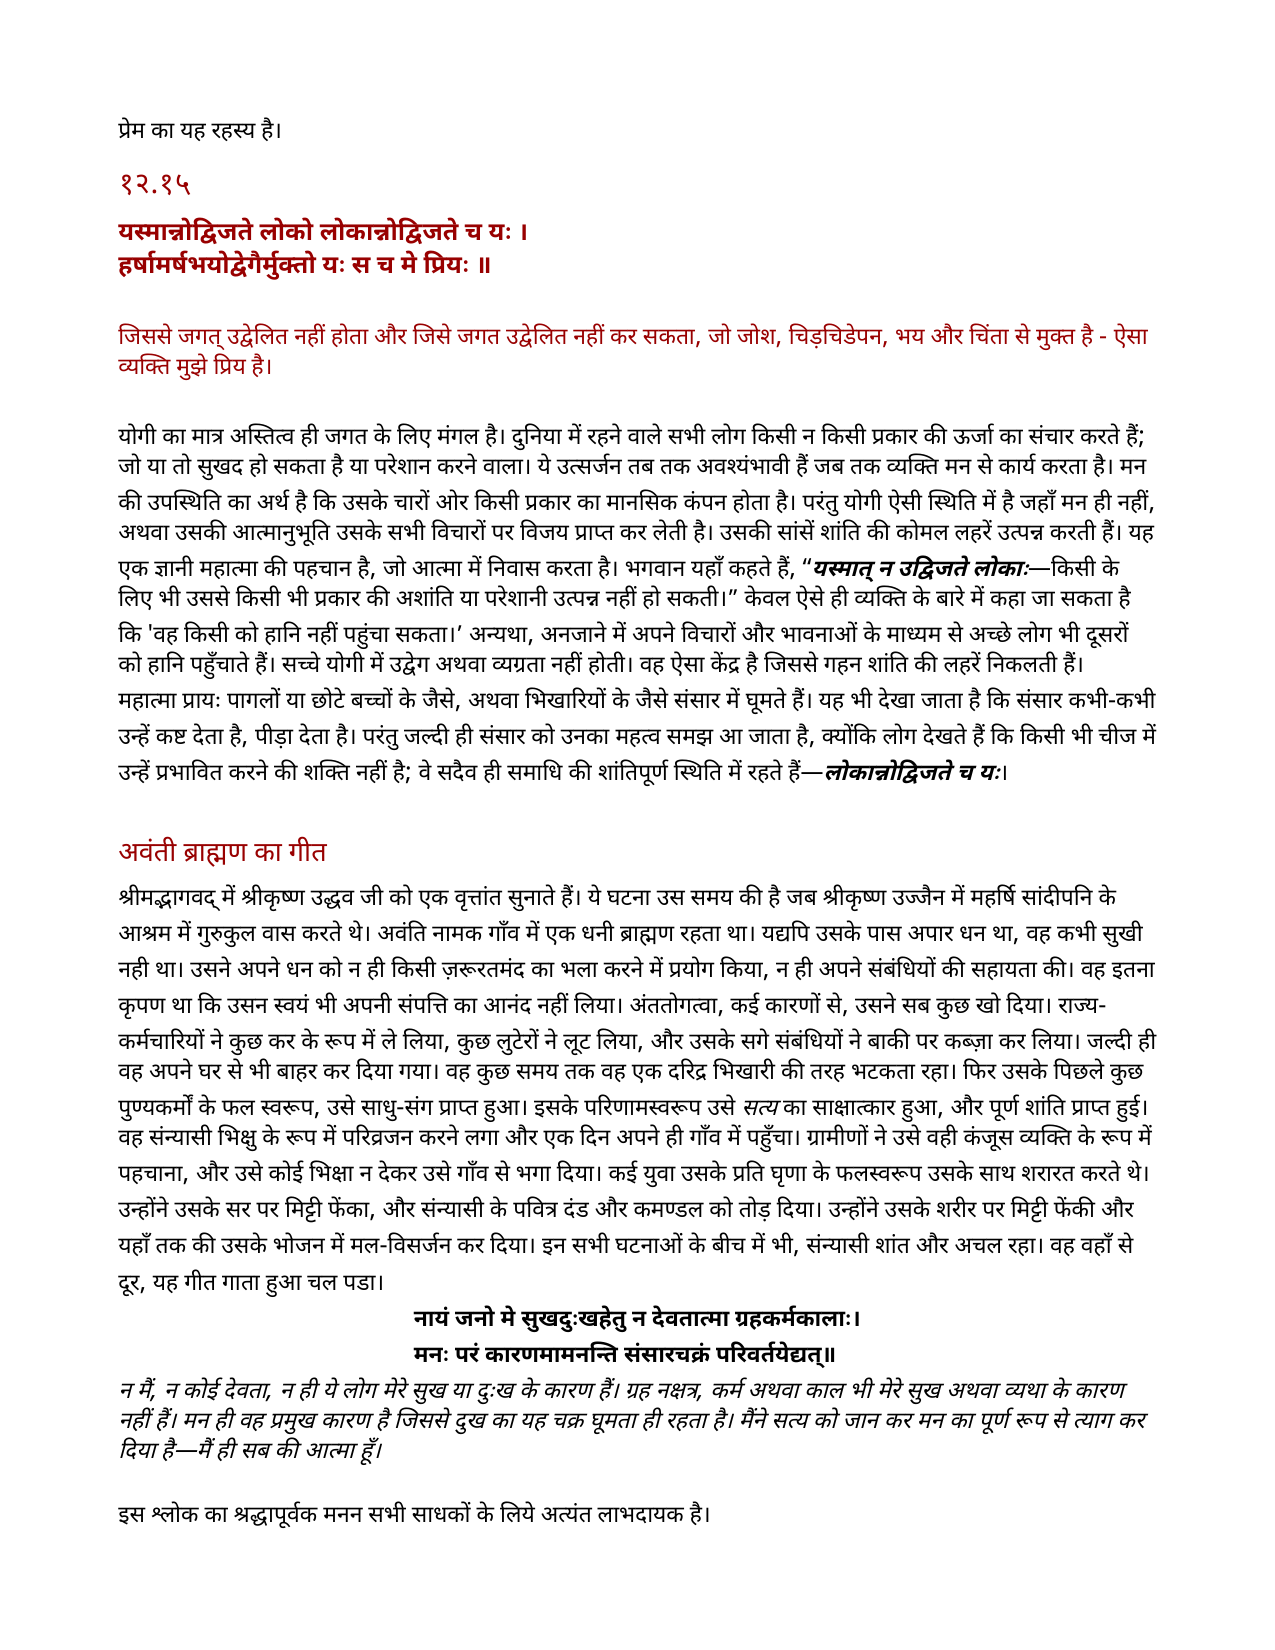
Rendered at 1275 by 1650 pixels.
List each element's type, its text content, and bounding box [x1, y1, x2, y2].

text योगी का मात्र अस्तित्व ही जगत के लिए मंगल है। दुनिया में रहने वाले सभी लोग किसी न किसी प्रकार की ऊर्जा का संचार करते हैं; जो या तो सुखद हो सकता है या परेशान करने वाला। ये उत्सर्जन तब तक अवश्यंभावी हैं जब तक व्यक्ति मन से कार्य करता है। मन की उपस्थिति का अर्थ है कि उसके चारों ओर किसी प्रकार का मानसिक कंपन होता है। परंतु योगी ऐसी स्थिति में है जहाँ मन ही नहीं, अथवा उसकी आत्मानुभूति उसके सभी विचारों पर विजय प्राप्त कर लेती है। उसकी सांसें शांति की कोमल लहरें उत्पन्न करती हैं। यह एक ज्ञानी महात्मा की पहचान है, जो आत्मा में निवास करता है। भगवान यहाँ कहते हैं, “यस्मात् न उद्विजते लोकाः—किसी के लिए भी उससे किसी भी प्रकार की अशांति या परेशानी उत्पन्न नहीं हो सकती।” केवल ऐसे ही व्यक्ति के बारे में कहा जा सकता है कि 'वह किसी को हानि नहीं पहुंचा सकता।’ अन्यथा, अनजाने में अपने विचारों और भावनाओं के माध्यम से अच्छे लोग भी दूसरों को हानि पहुँचाते हैं। सच्चे योगी में उद्वेग अथवा व्यग्रता नहीं होती। वह ऐसा केंद्र है जिससे गहन शांति की लहरें निकलती हैं। [118, 417, 1157, 682]
text यस्मान्नोद्विजते लोको लोकान्नोद्विजते च यः । [118, 218, 1157, 251]
subtitle १२.१५ [118, 163, 1157, 206]
text न मैं, न कोई देवता, न ही ये लोग मेरे सुख या दुःख के कारण हैं। ग्रह नक्षत्र, कर्म अथवा काल भी मेरे सुख अथवा व्यथा के कारण नहीं हैं। मन ही वह प्रमुख कारण है जिससे दुख का यह चक्र घूमता ही रहता है। मैंने सत्य को जान कर मन का पूर्ण रूप से त्याग कर दिया है—मैं ही सब की आत्मा हूँ। [118, 1372, 1157, 1468]
text हर्षामर्षभयोद्वेगैर्मुक्तो यः स च मे प्रियः ॥ [118, 251, 1157, 283]
text मनः परं कारणमामनन्ति संसारचक्रं परिवर्तयेद्यत्॥ [118, 1336, 1157, 1372]
text इस श्लोक का श्रद्धापूर्वक मनन सभी साधकों के लिये अत्यंत लाभदायक है। [118, 1502, 1157, 1532]
text नायं जनो मे सुखदुःखहेतु न देवतात्मा ग्रहकर्मकालाः। [118, 1299, 1157, 1336]
text महात्मा प्रायः पागलों या छोटे बच्चों के जैसे, अथवा भिखारियों के जैसे संसार में घूमते हैं। यह भी देखा जाता है कि संसार कभी-कभी उन्हें कष्ट देता है, पीड़ा देता है। परंतु जल्दी ही संसार को उनका महत्व समझ आ जाता है, क्योंकि लोग देखते हैं कि किसी भी चीज में उन्हें प्रभावित करने की शक्ति नहीं है; वे सदैव ही समाधि की शांतिपूर्ण स्थिति में रहते हैं—लोकान्नोद्विजते च यः। [118, 682, 1157, 790]
text प्रेम का यह रहस्य है। [118, 118, 1157, 148]
subtitle अवंती ब्राह्मण का गीत [118, 837, 1157, 872]
text जिससे जगत् उद्वेलित नहीं होता और जिसे जगत उद्वेलित नहीं कर सकता, जो जोश, चिड़चिडेपन, भय और चिंता से मुक्त है - ऐसा व्यक्ति मुझे प्रिय है। [118, 317, 1157, 383]
text श्रीमद्भागवद् में श्रीकृष्ण उद्धव जी को एक वृत्तांत सुनाते हैं। ये घटना उस समय की है जब श्रीकृष्ण उज्जैन में महर्षि सांदीपनि के आश्रम में गुरुकुल वास करते थे। अवंति नामक गाँव में एक धनी ब्राह्मण रहता था। यद्यपि उसके पास अपार धन था, वह कभी सुखी नही था। उसने अपने धन को न ही किसी ज़रूरतमंद का भला करने में प्रयोग किया, न ही अपने संबंधियों की सहायता की। वह इतना कृपण था कि उसन स्वयं भी अपनी संपत्ति का आनंद नहीं लिया। अंततोगत्वा, कई कारणों से, उसने सब कुछ खो दिया। राज्य-कर्मचारियों ने कुछ कर के रूप में ले लिया, कुछ लुटेरों ने लूट लिया, और उसके सगे संबंधियों ने बाकी पर कब्ज़ा कर लिया। जल्दी ही वह अपने घर से भी बाहर कर दिया गया। वह कुछ समय तक वह एक दरिद्र भिखारी की तरह भटकता रहा। फिर उसके पिछले कुछ पुण्यकर्मों के फल स्वरूप, उसे साधु-संग प्राप्त हुआ। इसके परिणामस्वरूप उसे सत्य का साक्षात्कार हुआ, और पूर्ण शांति प्राप्त हुई। वह संन्यासी भिक्षु के रूप में परिव्रजन करने लगा और एक दिन अपने ही गाँव में पहुँचा। ग्रामीणों ने उसे वही कंजूस व्यक्ति के रूप में पहचाना, और उसे कोई भिक्षा न देकर उसे गाँव से भगा दिया। कई युवा उसके प्रति घृणा के फलस्वरूप उसके साथ शरारत करते थे। उन्होंने उसके सर पर मिट्टी फेंका, और संन्यासी के पवित्र दंड और कमण्डल को तोड़ दिया। उन्होंने उसके शरीर पर मिट्टी फेंकी और यहाँ तक की उसके भोजन में मल-विसर्जन कर दिया। इन सभी घटनाओं के बीच में भी, संन्यासी शांत और अचल रहा। वह वहाँ से दूर, यह गीत गाता हुआ चल पडा। [118, 884, 1157, 1299]
